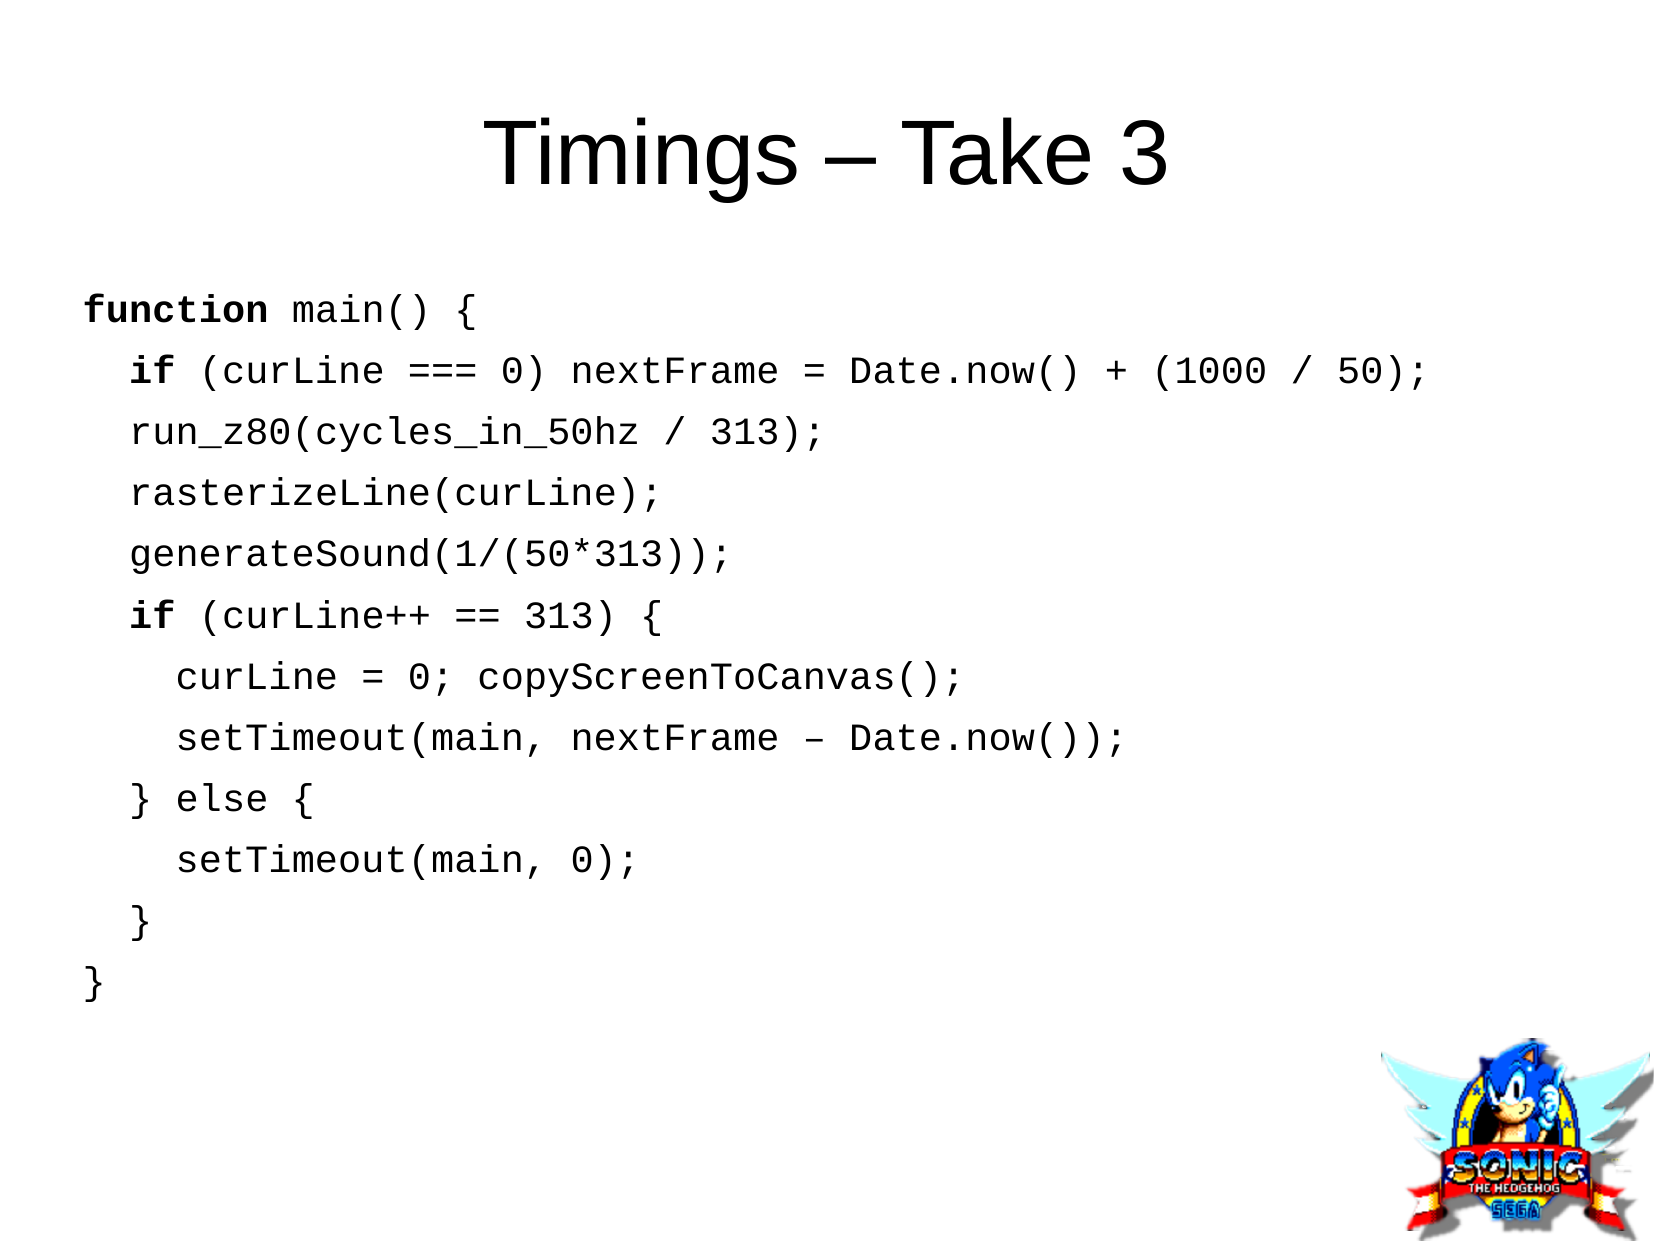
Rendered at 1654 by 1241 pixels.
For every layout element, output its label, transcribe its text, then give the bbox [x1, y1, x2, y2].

title Timings – Take 3 [82, 49, 1571, 257]
list function main() { if (curLine === 0) nextFrame = Date.now() + (1000 / 50); run_z80(cycles_in_50hz / 313); rasterizeLine(curLine); generateSound(1/(50*313)); if (curLine++ == 313) { curLine = 0; copyScreenToCanvas(); setTimeout(main, nextFrame – Date.now()); } else { setTimeout(main, 0); } } [82, 290, 1538, 1010]
picture [1381, 1038, 1650, 1231]
